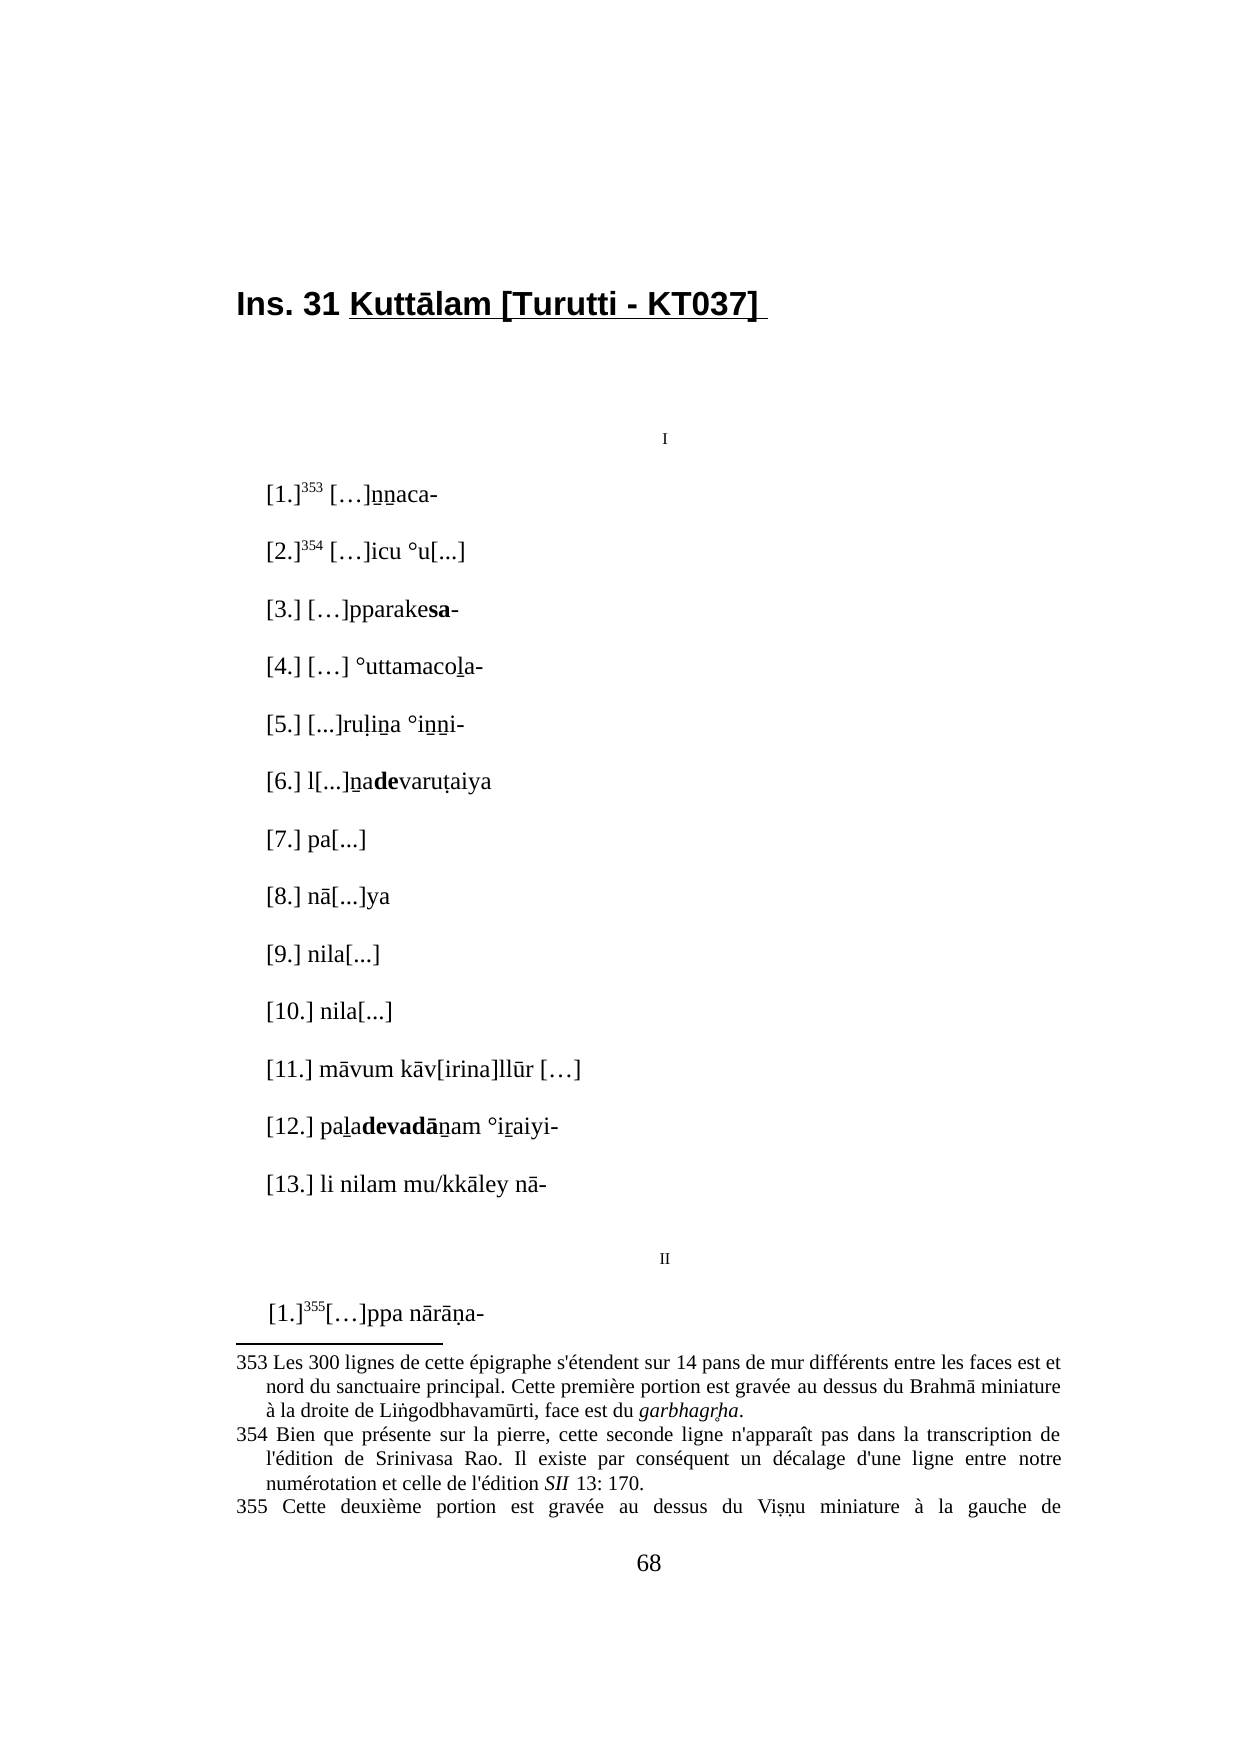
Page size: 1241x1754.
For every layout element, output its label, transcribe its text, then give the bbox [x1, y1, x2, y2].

text Cette deuxième portion est gravée au dessus du Viṣṇu miniature à la gauche de [236, 1494, 1061, 1518]
text [11.] māvum kāv[irina]llūr […] [266, 1054, 1015, 1083]
text [5.] [...]ruḷiṉa °iṉṉi- [266, 709, 1015, 738]
text [13.] li nilam mu/kkāley nā- [266, 1169, 1015, 1198]
text Les 300 lignes de cette épigraphe s'étendent sur 14 pans de mur différents entre les faces est et nord du sanctuaire principal. Cette première portion est gravée au dessus du Brahmā miniature à la droite de Liṅgodbhavamūrti, face est du garbhagr̥ha. [236, 1350, 1061, 1422]
text [12.] paḻadevadāṉam °iṟaiyi- [266, 1111, 1015, 1140]
text [1.][…]ppa nārāṇa- [268, 1298, 1015, 1327]
text [9.] nila[...] [266, 939, 1015, 968]
text [4.] […] °uttamacoḻa- [266, 651, 1015, 680]
text Bien que présente sur la pierre, cette seconde ligne n'apparaît pas dans la transcription de l'édition de Srinivasa Rao. Il existe par conséquent un décalage d'une ligne entre notre numérotation et celle de l'édition SII 13: 170. [236, 1422, 1061, 1494]
text [6.] l[...]ṉadevaruṭaiya [266, 766, 1015, 795]
text i [298, 421, 1032, 450]
text [2.] […]icu °u[...] [266, 536, 1015, 565]
subtitle Ins. 31 Kuttālam [Turutti - KT037] [236, 284, 1061, 323]
text [3.] […]pparakesa- [266, 594, 1015, 623]
text [10.] nila[...] [266, 996, 1015, 1025]
text [8.] nā[...]ya [266, 881, 1015, 910]
text [7.] pa[...] [266, 824, 1015, 853]
text ii [298, 1241, 1032, 1269]
text [1.] […]ṉṉaca- [266, 479, 1015, 508]
